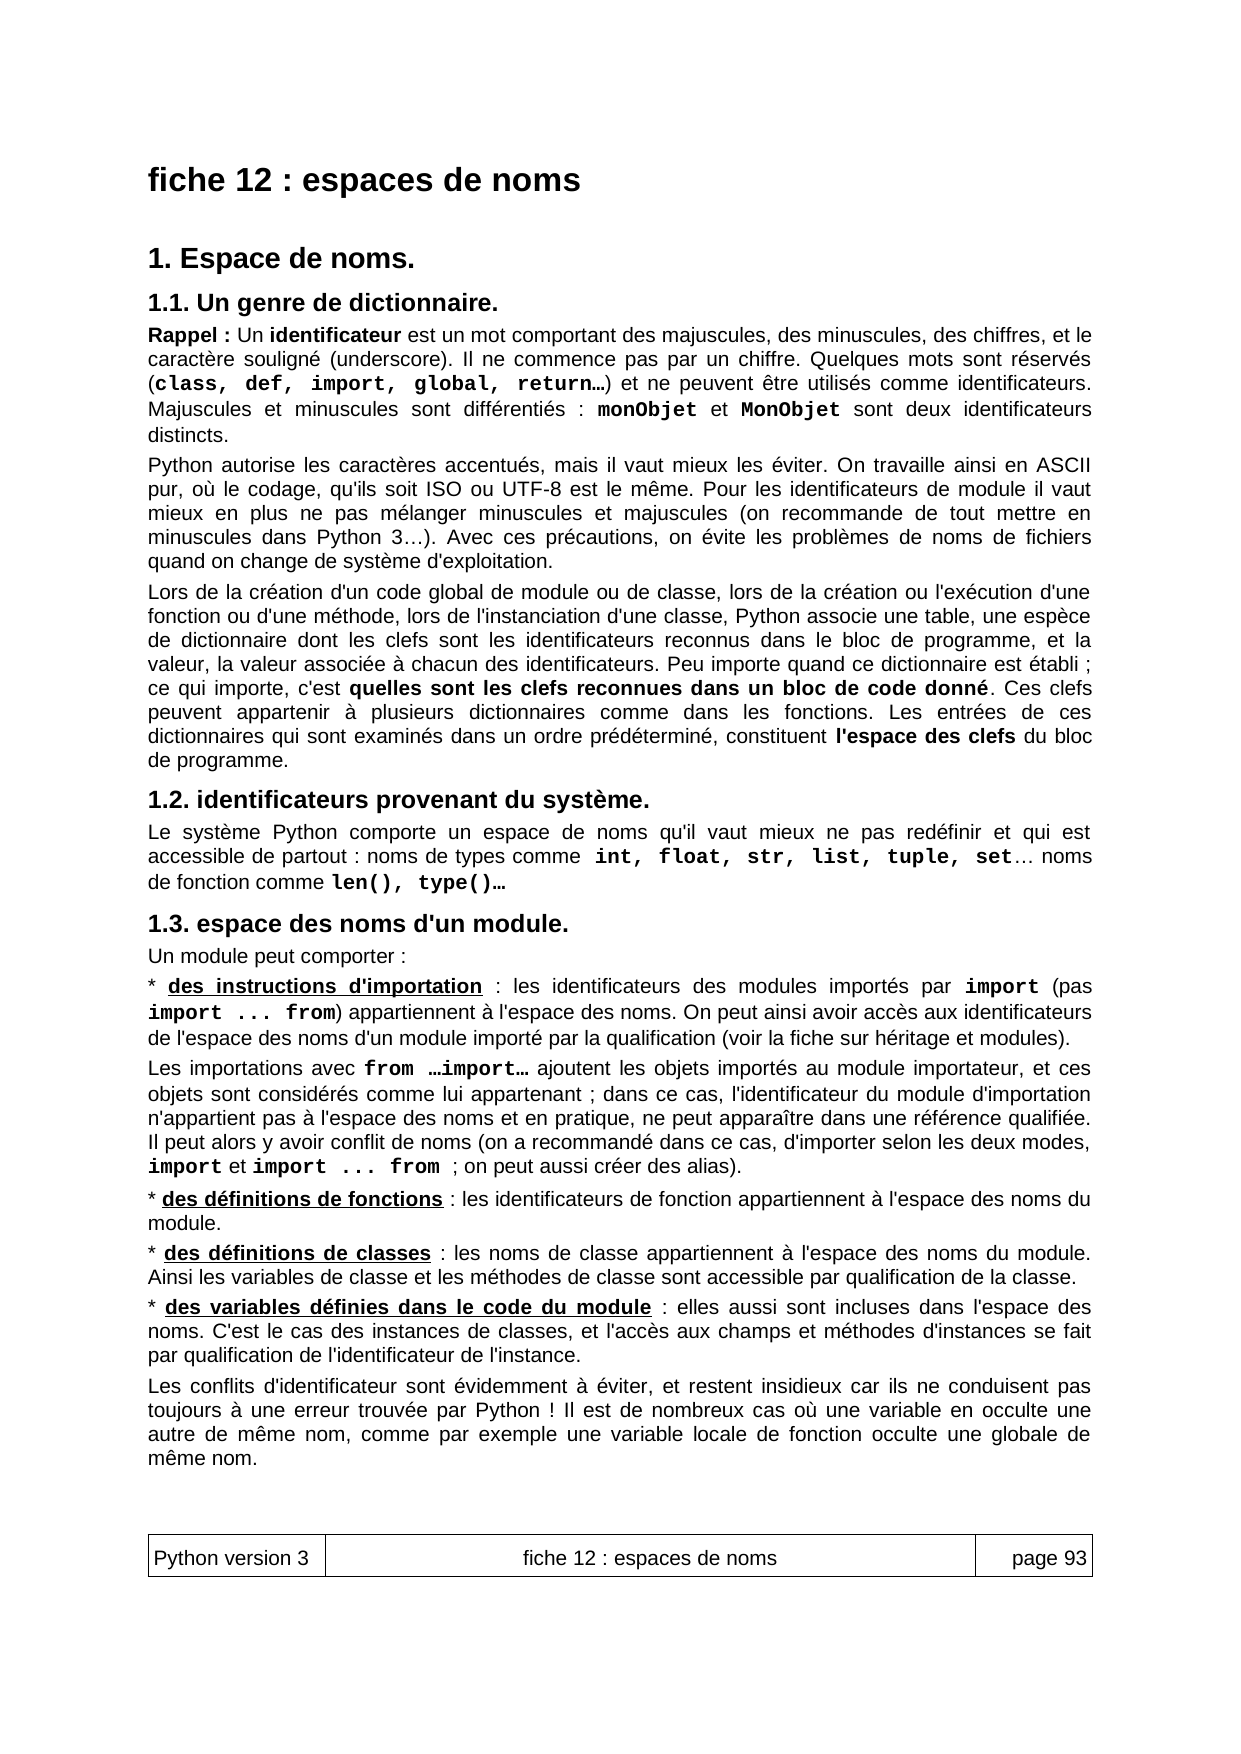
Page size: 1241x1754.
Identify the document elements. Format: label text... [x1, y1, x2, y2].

text Les importations avec from …import… ajoutent les objets importés au module importateur, et ces objets sont considérés comme lui appartenant ; dans ce cas, l'identificateur du module d'importation n'appartient pas à l'espace des noms et en pratique, ne peut apparaître dans une référence qualifiée. Il peut alors y avoir conflit de noms (on a recommandé dans ce cas, d'importer selon les deux modes, import et import ... from ; on peut aussi créer des alias). [148, 1056, 1092, 1180]
text * des définitions de fonctions : les identificateurs de fonction appartiennent à l'espace des noms du module. [148, 1187, 1092, 1235]
text Les conflits d'identificateur sont évidemment à éviter, et restent insidieux car ils ne conduisent pas toujours à une erreur trouvée par Python ! Il est de nombreux cas où une variable en occulte une autre de même nom, comme par exemple une variable locale de fonction occulte une globale de même nom. [148, 1374, 1092, 1470]
text Lors de la création d'un code global de module ou de classe, lors de la création ou l'exécution d'une fonction ou d'une méthode, lors de l'instanciation d'une classe, Python associe une table, une espèce de dictionnaire dont les clefs sont les identificateurs reconnus dans le bloc de programme, et la valeur, la valeur associée à chacun des identificateurs. Peu importe quand ce dictionnaire est établi ; ce qui importe, c'est quelles sont les clefs reconnues dans un bloc de code donné. Ces clefs peuvent appartenir à plusieurs dictionnaires comme dans les fonctions. Les entrées de ces dictionnaires qui sont examinés dans un ordre prédéterminé, constituent l'espace des clefs du bloc de programme. [148, 580, 1092, 772]
text Un module peut comporter : [148, 944, 1092, 968]
text * des variables définies dans le code du module : elles aussi sont incluses dans l'espace des noms. C'est le cas des instances de classes, et l'accès aux champs et méthodes d'instances se fait par qualification de l'identificateur de l'instance. [148, 1295, 1092, 1367]
subtitle 1.3. espace des noms d'un module. [148, 908, 1092, 937]
text * des instructions d'importation : les identificateurs des modules importés par import (pas import ... from) appartiennent à l'espace des noms. On peut ainsi avoir accès aux identificateurs de l'espace des noms d'un module importé par la qualification (voir la fiche sur héritage et modules). [148, 974, 1092, 1050]
text Rappel : Un identificateur est un mot comportant des majuscules, des minuscules, des chiffres, et le caractère souligné (underscore). Il ne commence pas par un chiffre. Quelques mots sont réservés (class, def, import, global, return…) et ne peuvent être utilisés comme identificateurs. Majuscules et minuscules sont différentiés : monObjet et MonObjet sont deux identificateurs distincts. [148, 323, 1092, 447]
subtitle fiche 12 : espaces de noms [148, 160, 1092, 199]
subtitle 1.2. identificateurs provenant du système. [148, 785, 1092, 814]
subtitle 1. Espace de noms. [148, 241, 1092, 275]
text Le système Python comporte un espace de noms qu'il vaut mieux ne pas redéfinir et qui est accessible de partout : noms de types comme int, float, str, list, tuple, set… noms de fonction comme len(), type()… [148, 820, 1092, 896]
text Python autorise les caractères accentués, mais il vaut mieux les éviter. On travaille ainsi en ASCII pur, où le codage, qu'ils soit ISO ou UTF-8 est le même. Pour les identificateurs de module il vaut mieux en plus ne pas mélanger minuscules et majuscules (on recommande de tout mettre en minuscules dans Python 3…). Avec ces précautions, on évite les problèmes de noms de fichiers quand on change de système d'exploitation. [148, 453, 1092, 573]
subtitle 1.1. Un genre de dictionnaire. [148, 287, 1092, 317]
text * des définitions de classes : les noms de classe appartiennent à l'espace des noms du module. Ainsi les variables de classe et les méthodes de classe sont accessible par qualification de la classe. [148, 1241, 1092, 1289]
